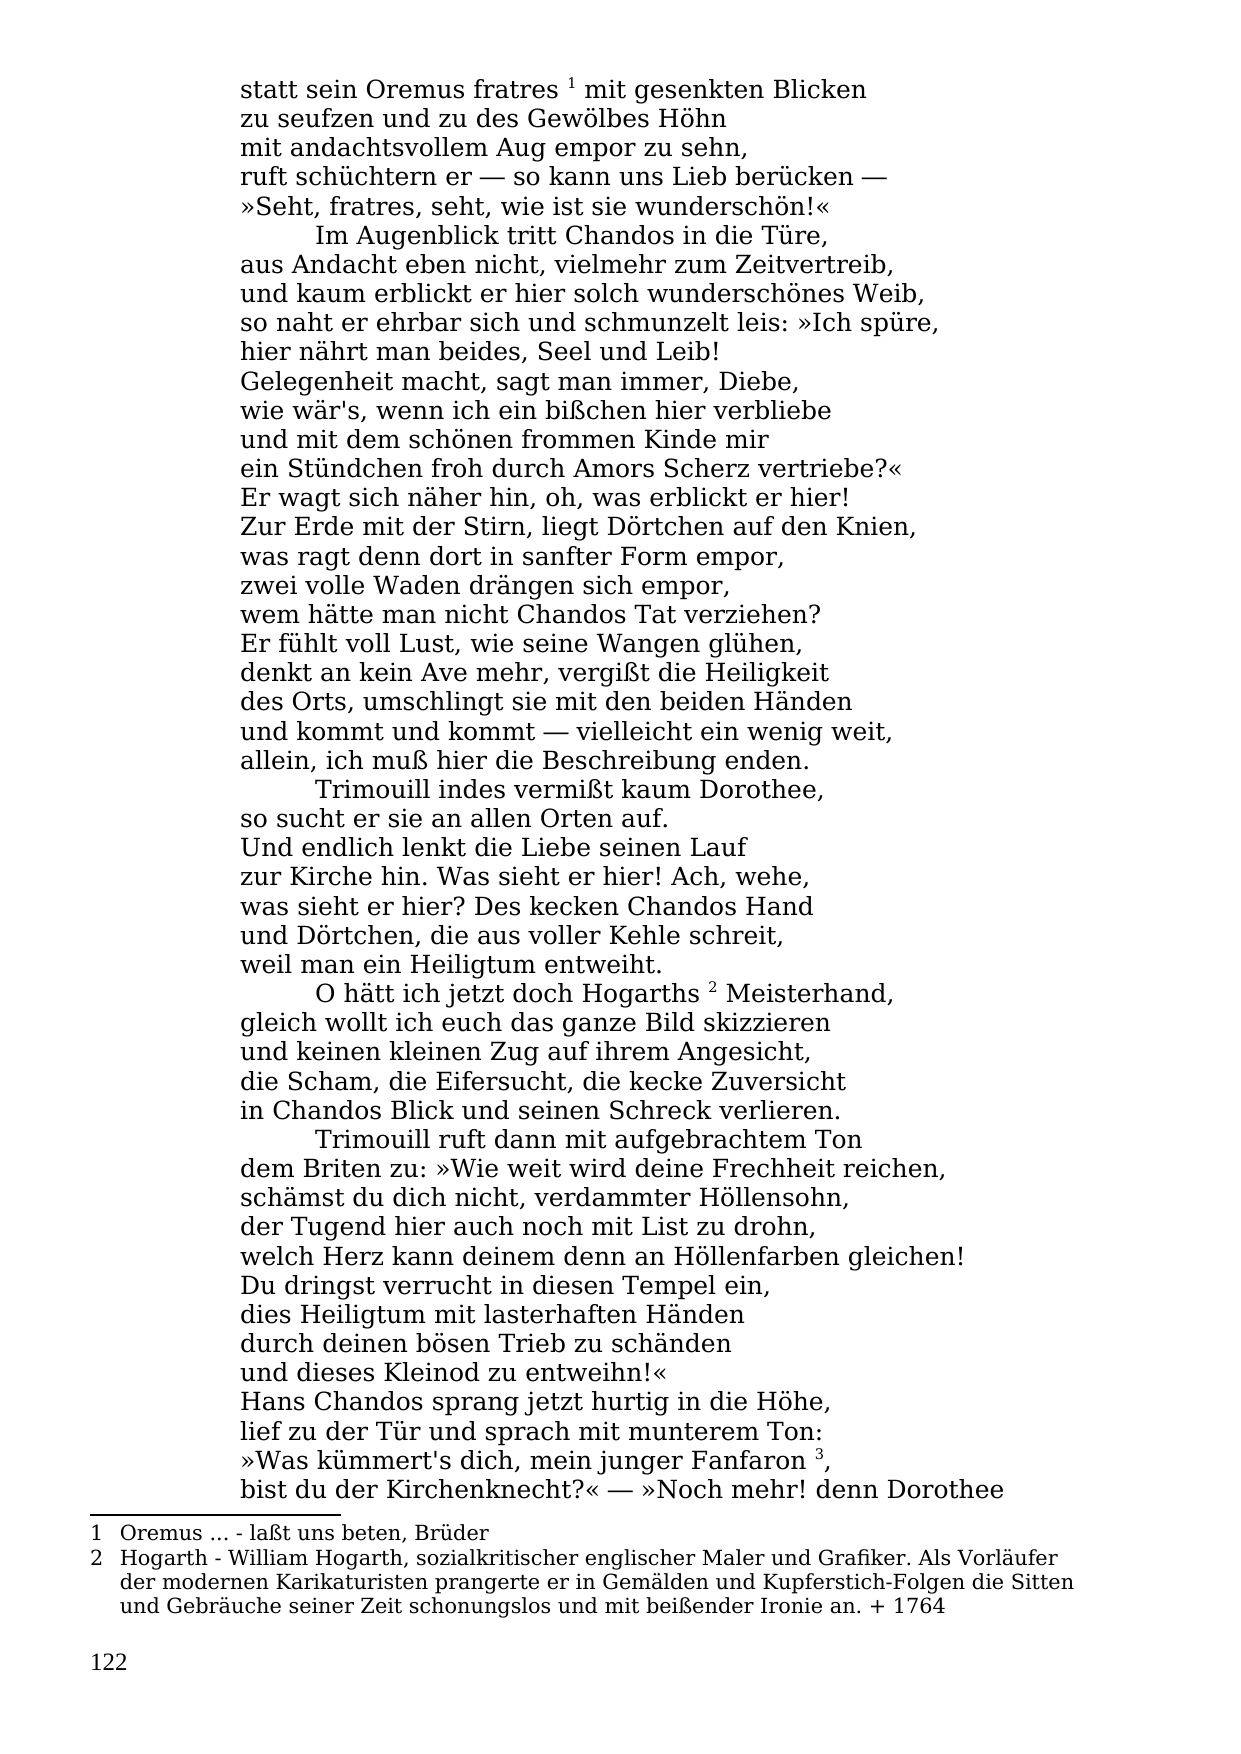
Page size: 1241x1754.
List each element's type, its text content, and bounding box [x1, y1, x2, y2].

text Hogarth - William Hogarth, sozialkritischer englischer Maler und Grafiker. Als Vorläufer der modernen Karikaturisten prangerte er in Gemälden und Kupferstich-Folgen die Sitten und Gebräuche seiner Zeit schonungslos und mit beißender Ironie an. + 1764 [90, 1546, 1091, 1618]
text statt sein Oremus fratres mit gesenkten Blicken zu seufzen und zu des Gewölbes Höhn mit andachtsvollem Aug empor zu sehn, ruft schüchtern er ― so kann uns Lieb berücken ― »Seht, fratres, seht, wie ist sie wunderschön!« [240, 75, 1091, 221]
text O hätt ich jetzt doch Hogarths Meisterhand, gleich wollt ich euch das ganze Bild skizzieren und keinen kleinen Zug auf ihrem Angesicht, die Scham, die Eifersucht, die kecke Zuversicht in Chandos Blick und seinen Schreck verlieren. [240, 979, 1091, 1125]
text Trimouill indes vermißt kaum Dorothee, so sucht er sie an allen Orten auf. Und endlich lenkt die Liebe seinen Lauf zur Kirche hin. Was sieht er hier! Ach, wehe, was sieht er hier? Des kecken Chandos Hand und Dörtchen, die aus voller Kehle schreit, weil man ein Heiligtum entweiht. [240, 775, 1091, 979]
text Im Augenblick tritt Chandos in die Türe, aus Andacht eben nicht, vielmehr zum Zeitvertreib, und kaum erblickt er hier solch wunderschönes Weib, so naht er ehrbar sich und schmunzelt leis: »Ich spüre, hier nährt man beides, Seel und Leib! Gelegenheit macht, sagt man immer, Diebe, wie wär's, wenn ich ein bißchen hier verbliebe und mit dem schönen frommen Kinde mir ein Stündchen froh durch Amors Scherz vertriebe?« Er wagt sich näher hin, oh, was erblickt er hier! Zur Erde mit der Stirn, liegt Dörtchen auf den Knien, was ragt denn dort in sanfter Form empor, zwei volle Waden drängen sich empor, wem hätte man nicht Chandos Tat verziehen? Er fühlt voll Lust, wie seine Wangen glühen, denkt an kein Ave mehr, vergißt die Heiligkeit des Orts, umschlingt sie mit den beiden Händen und kommt und kommt ― vielleicht ein wenig weit, allein, ich muß hier die Beschreibung enden. [240, 221, 1091, 775]
text Oremus ... - laßt uns beten, Brüder [90, 1521, 1091, 1546]
text Trimouill ruft dann mit aufgebrachtem Ton dem Briten zu: »Wie weit wird deine Frechheit reichen, schämst du dich nicht, verdammter Höllensohn, der Tugend hier auch noch mit List zu drohn, welch Herz kann deinem denn an Höllenfarben gleichen! Du dringst verrucht in diesen Tempel ein, dies Heiligtum mit lasterhaften Händen durch deinen bösen Trieb zu schänden und dieses Kleinod zu entweihn!« Hans Chandos sprang jetzt hurtig in die Höhe, lief zu der Tür und sprach mit munterem Ton: »Was kümmert's dich, mein junger Fanfaron , bist du der Kirchenknecht?« ― »Noch mehr! denn Dorothee [240, 1125, 1091, 1504]
